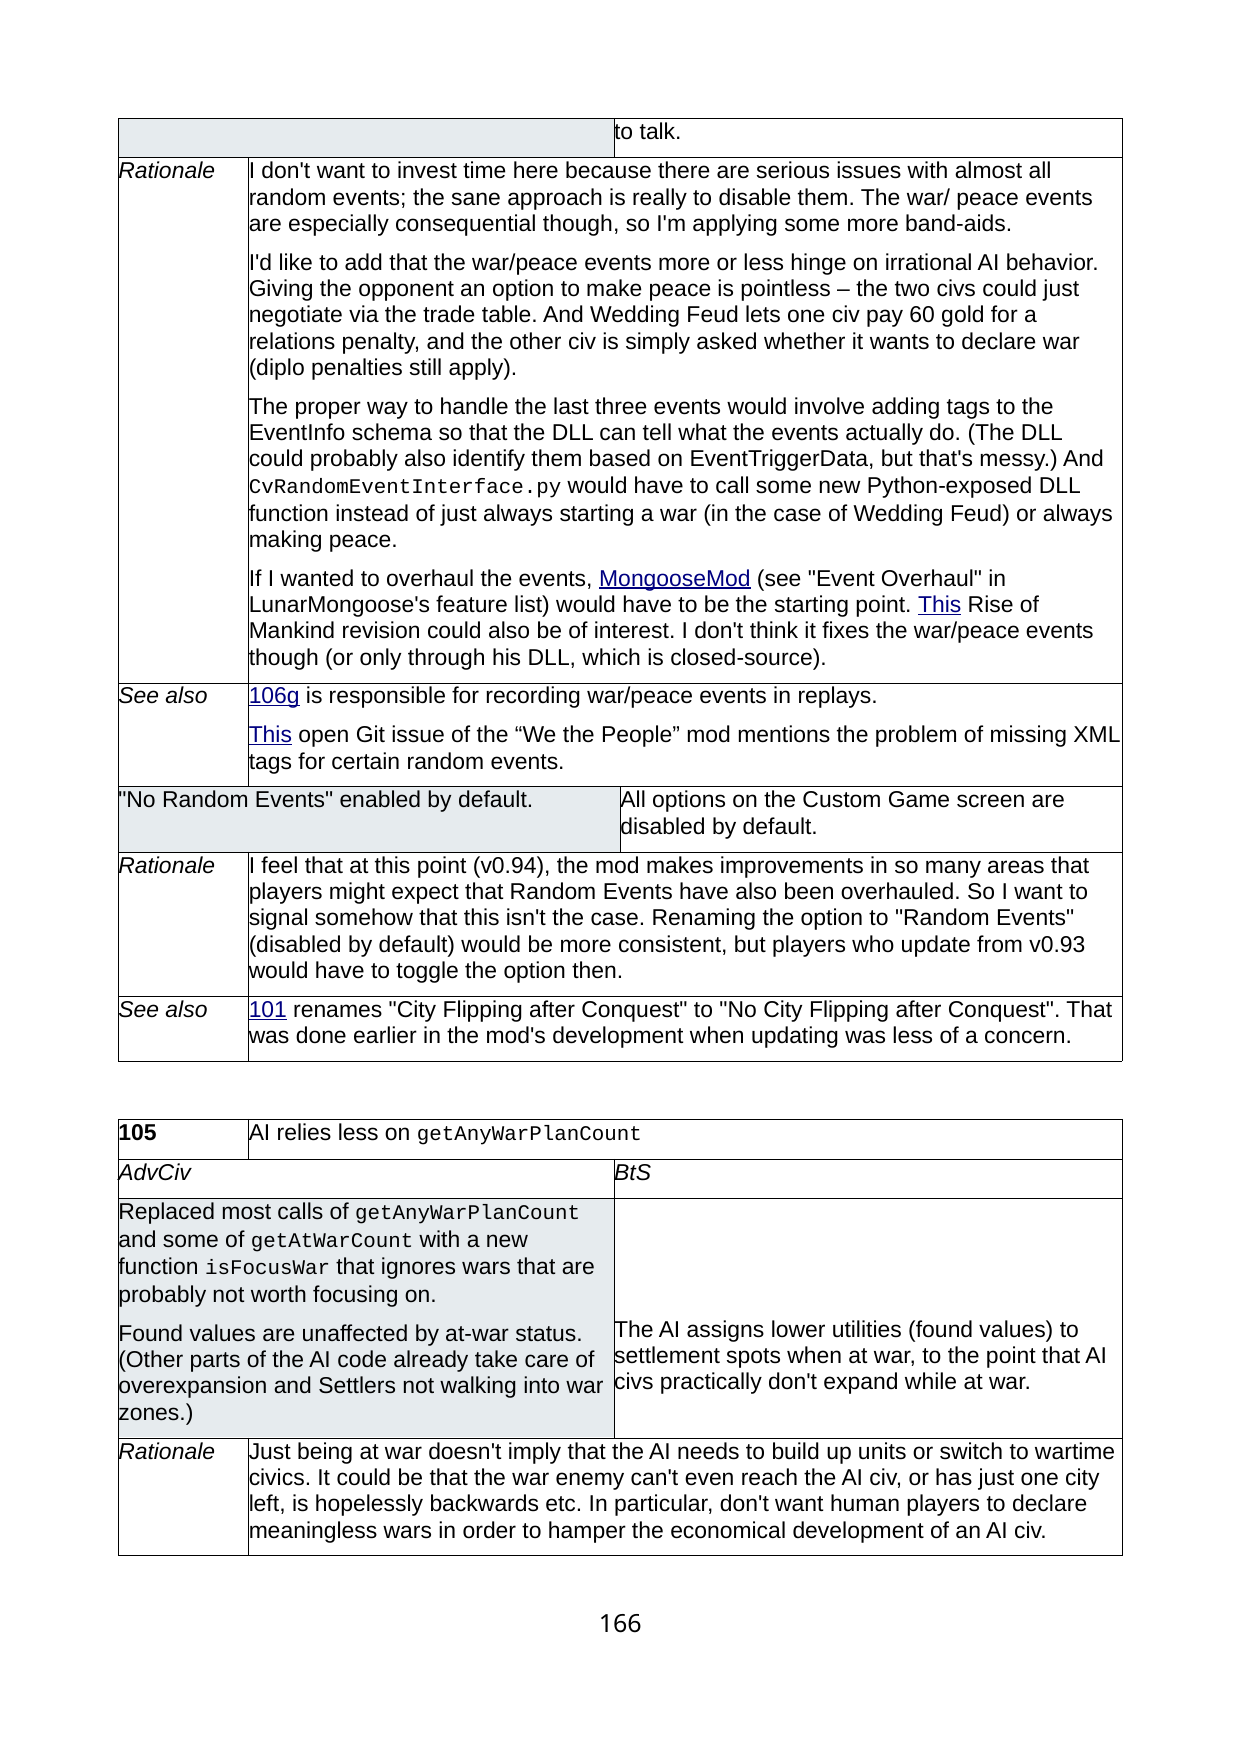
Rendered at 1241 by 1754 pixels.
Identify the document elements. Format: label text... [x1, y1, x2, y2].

table_cell AdvCiv [119, 1160, 614, 1198]
table_cell 106g is responsible for recording war/peace events in replays. This open Git issue of the “We the People” mod mentions the problem of missing XML tags for certain random events. [249, 684, 1122, 786]
table_cell to talk. [615, 119, 1122, 157]
table_cell BtS [615, 1160, 1122, 1198]
table_cell Rationale [119, 158, 248, 682]
table_cell All options on the Custom Game screen are disabled by default. [621, 787, 1122, 852]
table_cell The AI assigns lower utilities (found values) to settlement spots when at war, to the point that AI civs practically don't expand while at war. [615, 1199, 1122, 1437]
table_cell "No Random Events" enabled by default. [119, 787, 620, 852]
table_cell I feel that at this point (v0.94), the mod makes improvements in so many areas that players might expect that Random Events have also been overhauled. So I want to signal somehow that this isn't the case. Renaming the option to "Random Events" (disabled by default) would be more consistent, but players who update from v0.93 would have to toggle the option then. [249, 853, 1122, 996]
table_cell See also [119, 997, 248, 1061]
table_header AI relies less on getAnyWarPlanCount [249, 1120, 1122, 1159]
table_cell [119, 119, 614, 157]
table_cell 101 renames "City Flipping after Conquest" to "No City Flipping after Conquest". That was done earlier in the mod's development when updating was less of a concern. [249, 997, 1122, 1061]
table_cell I don't want to invest time here because there are serious issues with almost all random events; the sane approach is really to disable them. The war/ peace events are especially consequential though, so I'm applying some more band-aids. I'd like to add that the war/peace events more or less hinge on irrational AI behavior. Giving the opponent an option to make peace is pointless – the two civs could just negotiate via the trade table. And Wedding Feud lets one civ pay 60 gold for a relations penalty, and the other civ is simply asked whether it wants to declare war (diplo penalties still apply). The proper way to handle the last three events would involve adding tags to the EventInfo schema so that the DLL can tell what the events actually do. (The DLL could probably also identify them based on EventTriggerData, but that's messy.) And CvRandomEventInterface.py would have to call some new Python-exposed DLL function instead of just always starting a war (in the case of Wedding Feud) or always making peace. If I wanted to overhaul the events, MongooseMod (see "Event Overhaul" in LunarMongoose's feature list) would have to be the starting point. This Rise of Mankind revision could also be of interest. I don't think it fixes the war/peace events though (or only through his DLL, which is closed-source). [249, 158, 1122, 682]
table_cell Replaced most calls of getAnyWarPlanCount and some of getAtWarCount with a new function isFocusWar that ignores wars that are probably not worth focusing on. Found values are unaffected by at-war status. (Other parts of the AI code already take care of overexpansion and Settlers not walking into war zones.) [119, 1199, 614, 1437]
table_cell Rationale [119, 853, 248, 996]
table_cell Just being at war doesn't imply that the AI needs to build up units or switch to wartime civics. It could be that the war enemy can't even reach the AI civ, or has just one city left, is hopelessly backwards etc. In particular, don't want human players to declare meaningless wars in order to hamper the economical development of an AI civ. [249, 1439, 1122, 1555]
table_cell See also [119, 684, 248, 786]
table_header 105 [119, 1120, 248, 1159]
table_cell Rationale [119, 1439, 248, 1555]
